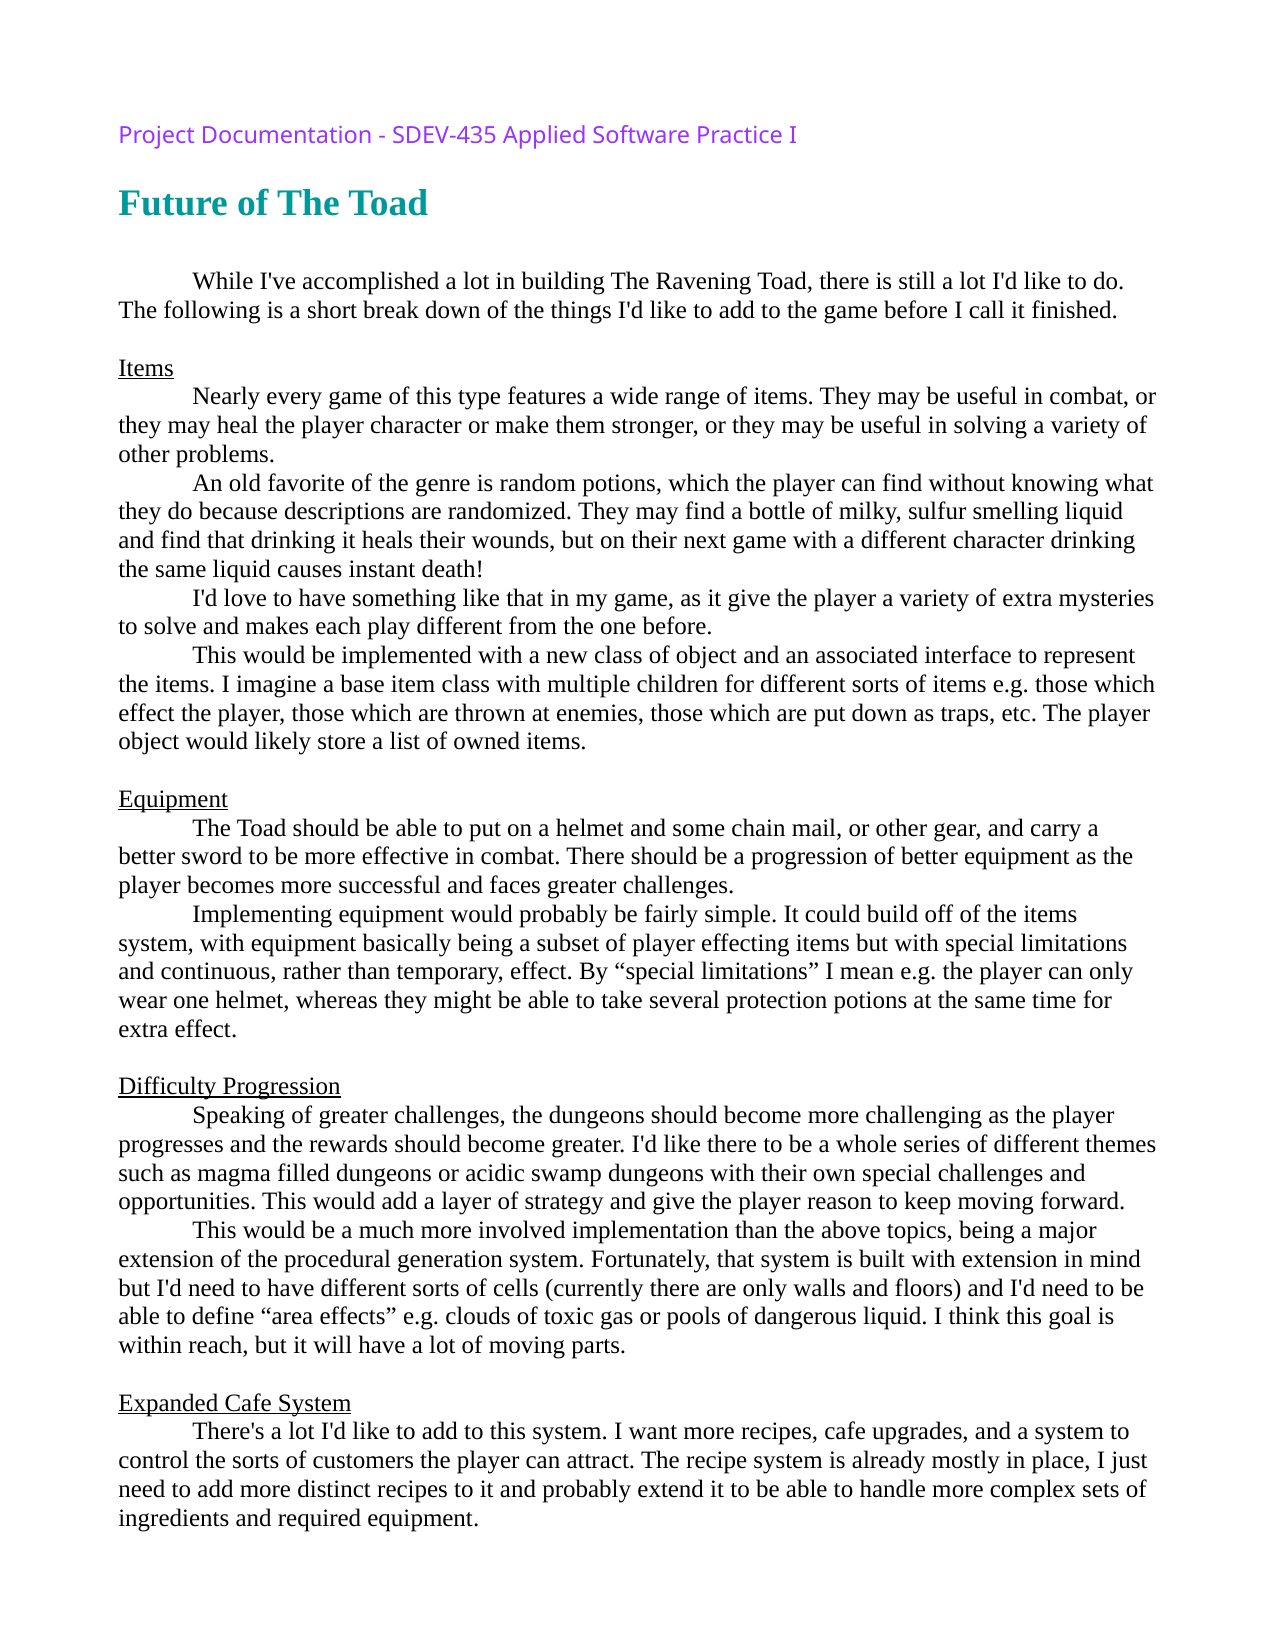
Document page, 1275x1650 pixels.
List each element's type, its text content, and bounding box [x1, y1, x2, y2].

text Difficulty Progression [118, 1071, 1157, 1100]
text An old favorite of the genre is random potions, which the player can find without knowing what they do because descriptions are randomized. They may find a bottle of milky, sulfur smelling liquid and find that drinking it heals their wounds, but on their next game with a different character drinking the same liquid causes instant death! [118, 468, 1157, 583]
text This would be implemented with a new class of object and an associated interface to represent the items. I imagine a base item class with multiple children for different sorts of items e.g. those which effect the player, those which are thrown at enemies, those which are put down as traps, etc. The player object would likely store a list of owned items. [118, 640, 1157, 755]
text Equipment [118, 784, 1157, 813]
text I'd love to have something like that in my game, as it give the player a variety of extra mysteries to solve and makes each play different from the one before. [118, 583, 1157, 640]
text Expanded Cafe System [118, 1388, 1157, 1416]
text There's a lot I'd like to add to this system. I want more recipes, cafe upgrades, and a system to control the sorts of customers the player can attract. The recipe system is already mostly in place, I just need to add more distinct recipes to it and probably extend it to be able to handle more complex sets of ingredients and required equipment. [118, 1416, 1157, 1531]
text Speaking of greater challenges, the dungeons should become more challenging as the player progresses and the rewards should become greater. I'd like there to be a whole series of different themes such as magma filled dungeons or acidic swamp dungeons with their own special challenges and opportunities. This would add a layer of strategy and give the player reason to keep moving forward. [118, 1100, 1157, 1215]
text Implementing equipment would probably be fairly simple. It could build off of the items system, with equipment basically being a subset of player effecting items but with special limitations and continuous, rather than temporary, effect. By “special limitations” I mean e.g. the player can only wear one helmet, whereas they might be able to take several protection potions at the same time for extra effect. [118, 899, 1157, 1043]
text The Toad should be able to put on a helmet and some chain mail, or other gear, and carry a better sword to be more effective in combat. There should be a progression of better equipment as the player becomes more successful and faces greater challenges. [118, 813, 1157, 899]
text This would be a much more involved implementation than the above topics, being a major extension of the procedural generation system. Fortunately, that system is built with extension in mind but I'd need to have different sorts of cells (currently there are only walls and floors) and I'd need to be able to define “area effects” e.g. clouds of toxic gas or pools of dangerous liquid. I think this goal is within reach, but it will have a lot of moving parts. [118, 1215, 1157, 1359]
text Future of The Toad [118, 180, 1157, 223]
text While I've accomplished a lot in building The Ravening Toad, there is still a lot I'd like to do. The following is a short break down of the things I'd like to add to the game before I call it finished. [118, 266, 1157, 324]
text Nearly every game of this type features a wide range of items. They may be useful in combat, or they may heal the player character or make them stronger, or they may be useful in solving a variety of other problems. [118, 381, 1157, 468]
text Items [118, 353, 1157, 381]
